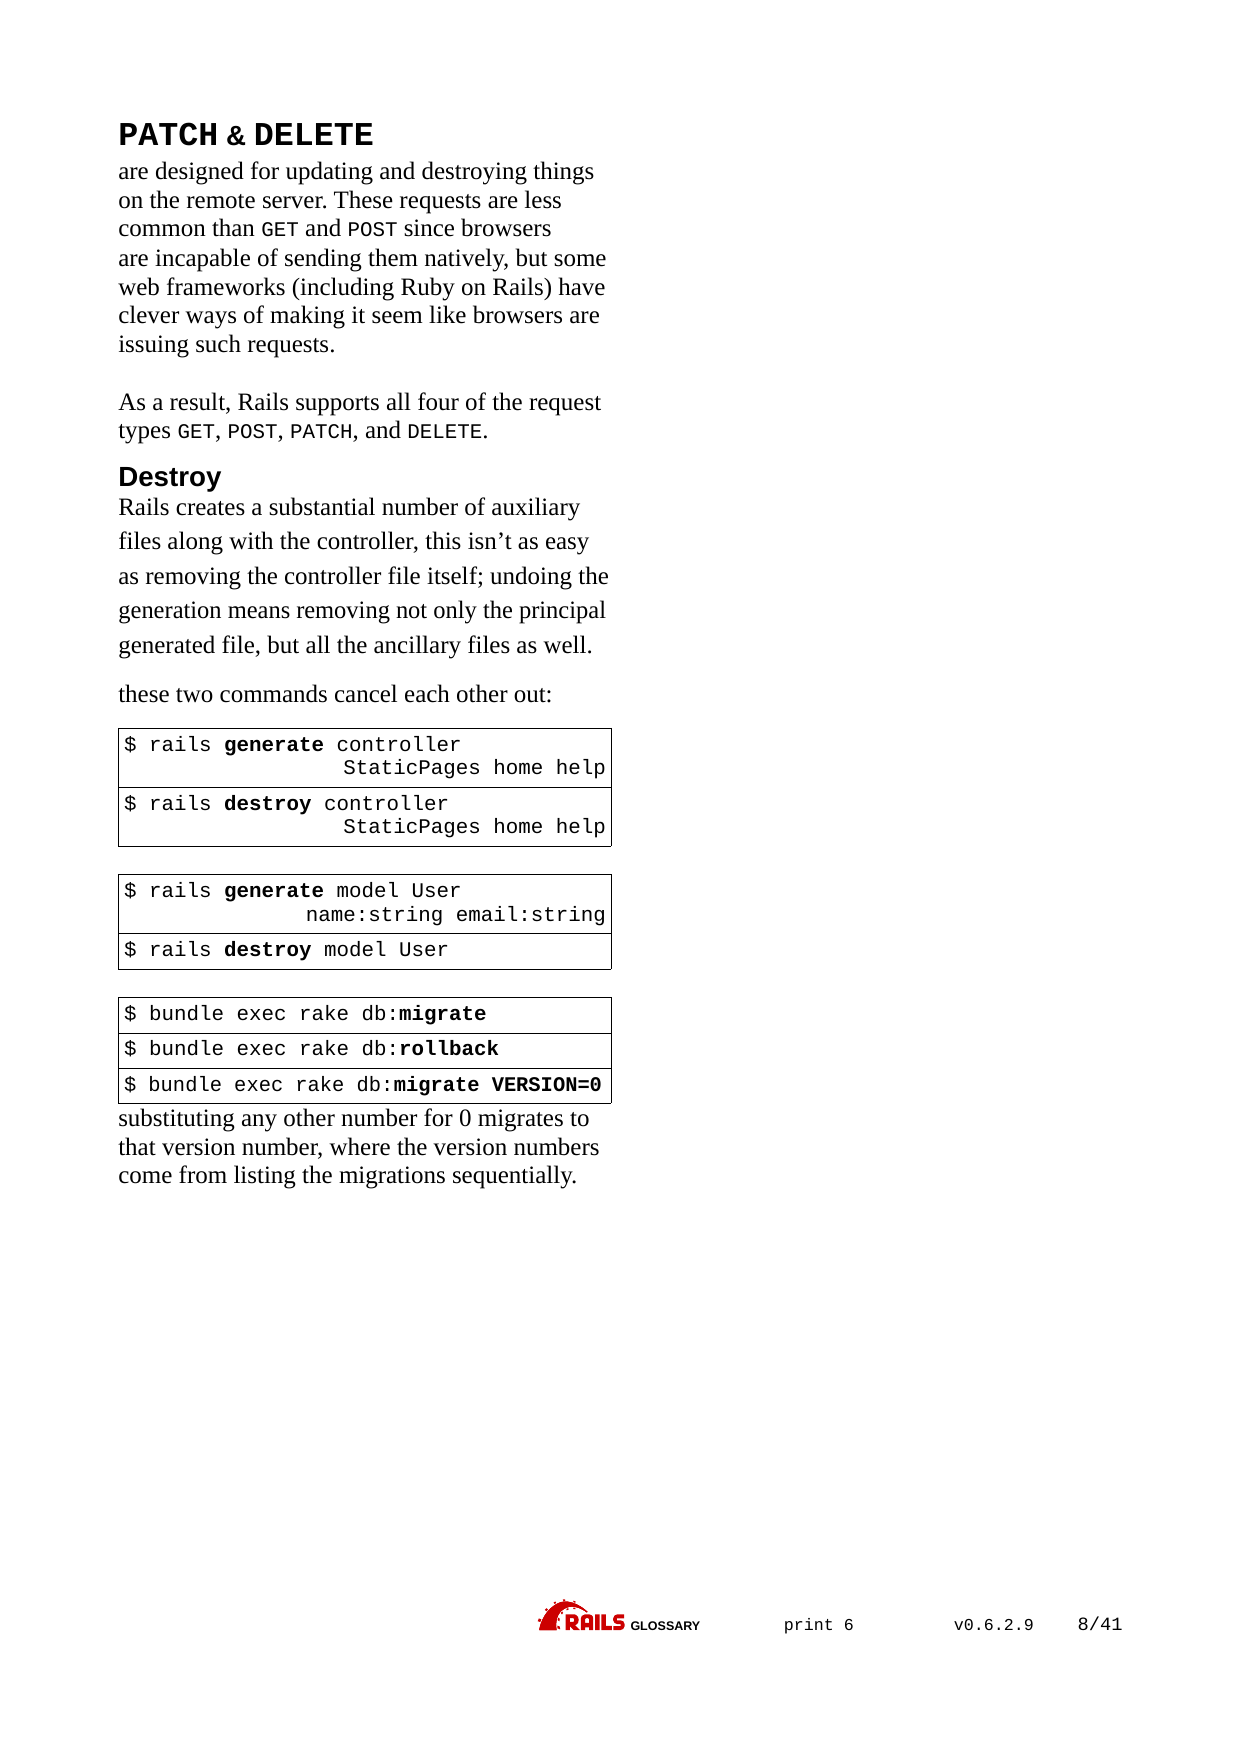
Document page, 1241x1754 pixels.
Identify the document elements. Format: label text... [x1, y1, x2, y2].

table_cell $ rails destroy model User [119, 934, 611, 968]
text these two commands cancel each other out: [118, 679, 611, 707]
table_cell $ bundle exec rake db:rollback [119, 1034, 611, 1068]
table_cell $ rails destroy controller StaticPages home help [119, 788, 611, 846]
subtitle PATCH & DELETE [118, 118, 611, 156]
table_header $ rails generate model User name:string email:string [119, 875, 611, 933]
subtitle Destroy [118, 460, 611, 492]
text Rails creates a substantial number of auxiliary files along with the controller, this isn’t as easy as removing the controller file itself; undoing the generation means removing not only the principal generated file, but all the ancillary files as well. [118, 492, 611, 658]
table_header $ bundle exec rake db:migrate [119, 998, 611, 1032]
text substituting any other number for 0 migrates to that version number, where the version numbers come from listing the migrations sequentially. [118, 1104, 611, 1189]
text are designed for updating and destroying things on the remote server. These requests are less common than GET and POST since browsers [118, 156, 611, 243]
table_cell $ bundle exec rake db:migrate VERSION=0 [119, 1069, 611, 1103]
text are incapable of sending them natively, but some web frameworks (including Ruby on Rails) have clever ways of making it seem like browsers are issuing such requests. [118, 243, 611, 358]
table_header $ rails generate controller StaticPages home help [119, 729, 611, 787]
text As a result, Rails supports all four of the request types GET, POST, PATCH, and DELETE. [118, 387, 611, 445]
